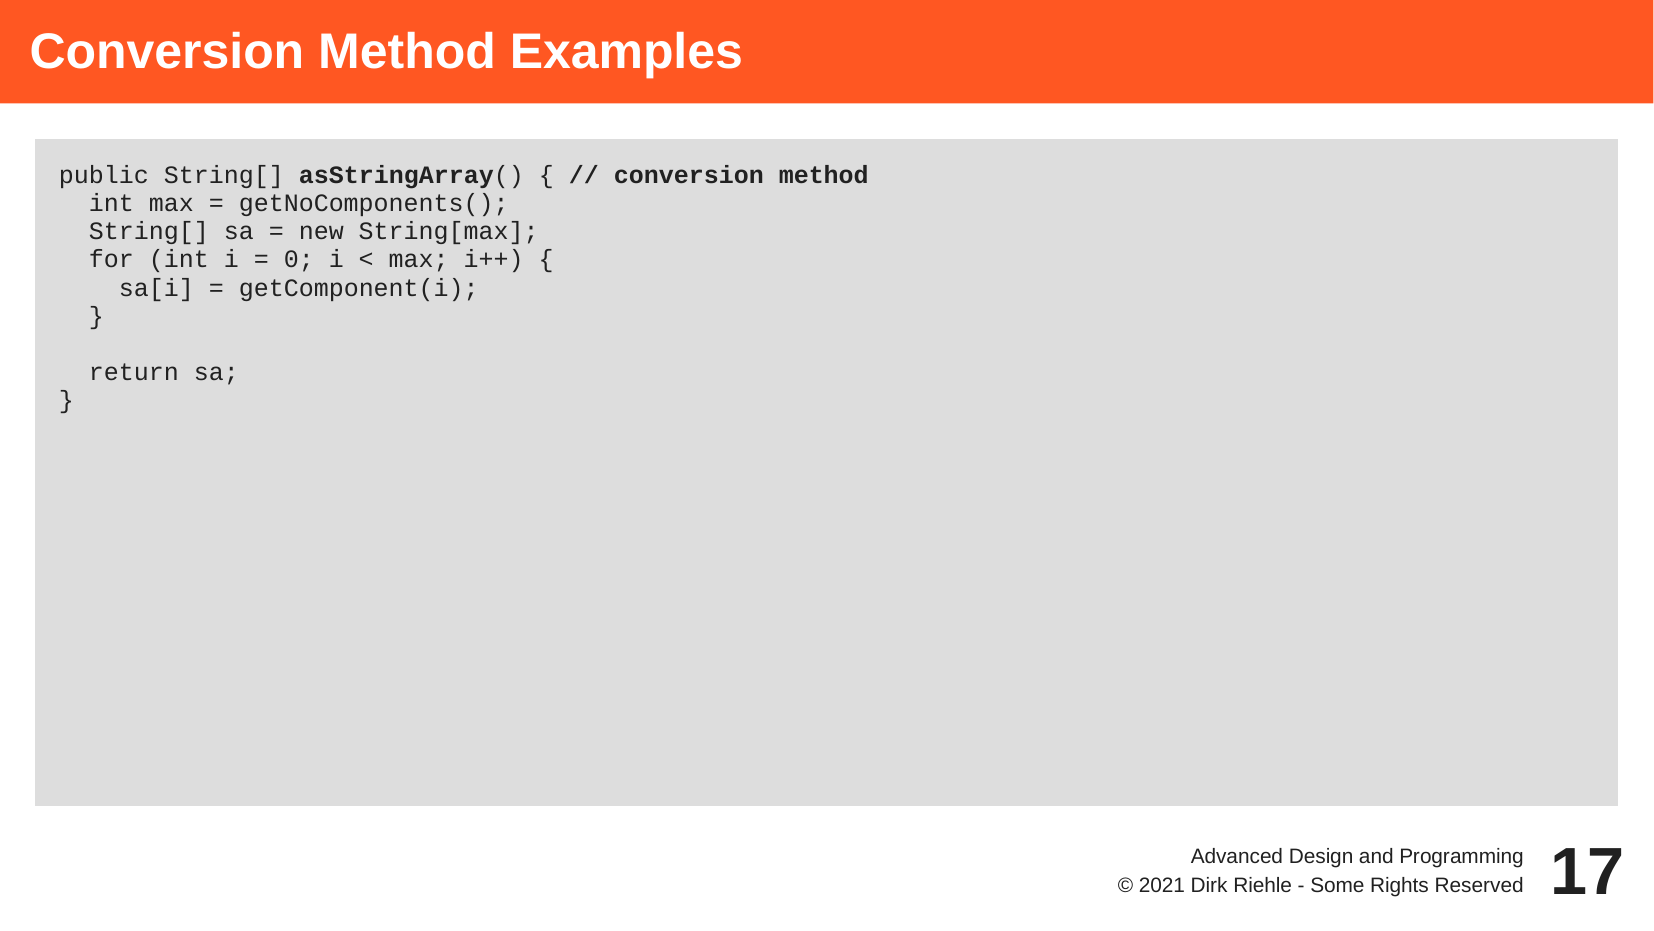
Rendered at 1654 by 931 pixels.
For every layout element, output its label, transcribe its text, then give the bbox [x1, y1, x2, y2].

list public String[] asStringArray() { // conversion method int max = getNoComponents(); String[] sa = new String[max]; for (int i = 0; i < max; i++) { sa[i] = getComponent(i); } return sa; } [29, 132, 1625, 813]
title Conversion Method Examples [0, 0, 1654, 104]
